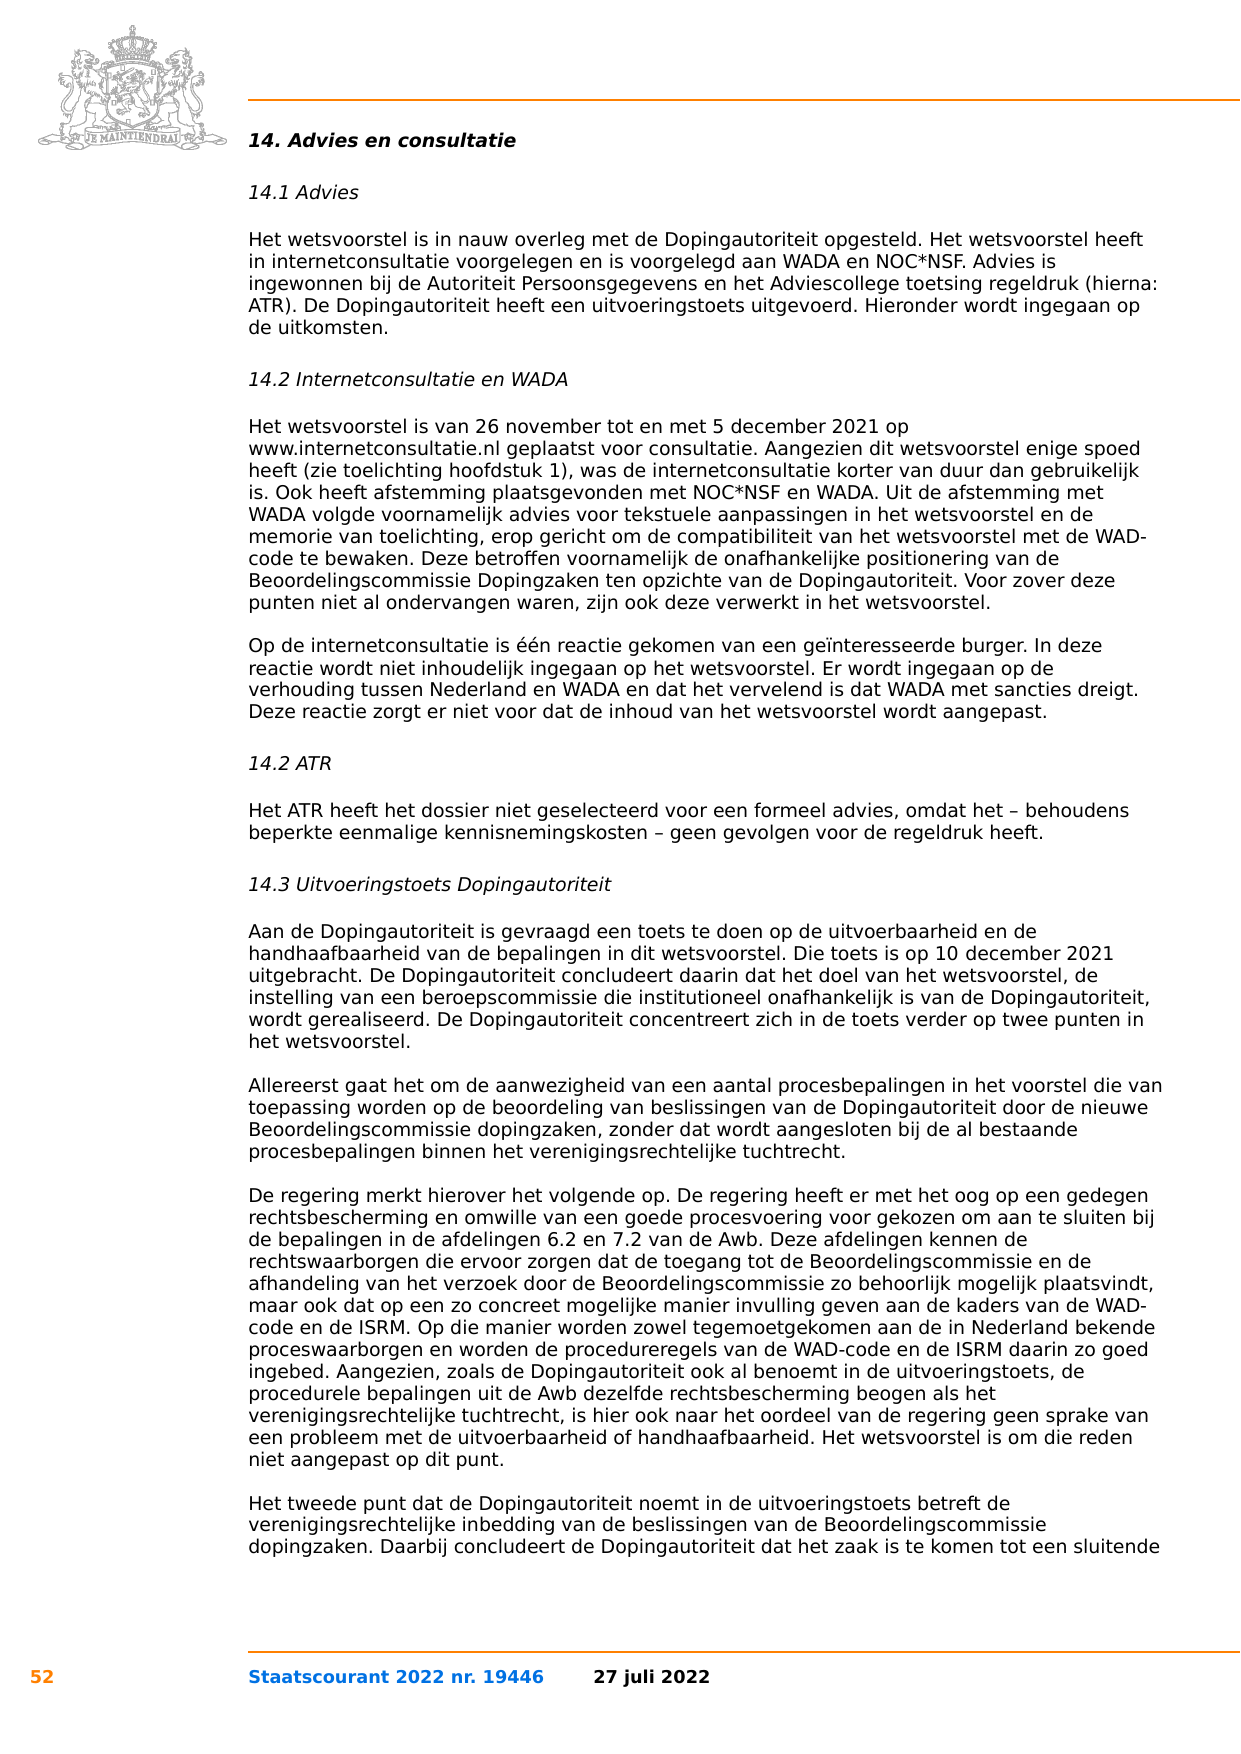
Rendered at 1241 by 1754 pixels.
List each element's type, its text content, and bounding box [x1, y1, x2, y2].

text Het tweede punt dat de Dopingautoriteit noemt in de uitvoeringstoets betreft de verenigingsrechtelijke inbedding van de beslissingen van de Beoordelingscommissie dopingzaken. Daarbij concludeert de Dopingautoriteit dat het zaak is te komen tot een sluitende [248, 1492, 1163, 1558]
text Het wetsvoorstel is van 26 november tot en met 5 december 2021 op www.internetconsultatie.nl geplaatst voor consultatie. Aangezien dit wetsvoorstel enige spoed heeft (zie toelichting hoofdstuk 1), was de internetconsultatie korter van duur dan gebruikelijk is. Ook heeft afstemming plaatsgevonden met NOC*NSF en WADA. Uit de afstemming met WADA volgde voornamelijk advies voor tekstuele aanpassingen in het wetsvoorstel en de memorie van toelichting, erop gericht om de compatibiliteit van het wetsvoorstel met de WAD-code te bewaken. Deze betroffen voornamelijk de onafhankelijke positionering van de Beoordelingscommissie Dopingzaken ten opzichte van de Dopingautoriteit. Voor zover deze punten niet al ondervangen waren, zijn ook deze verwerkt in het wetsvoorstel. [248, 416, 1163, 613]
picture [38, 25, 227, 150]
text Op de internetconsultatie is één reactie gekomen van een geïnteresseerde burger. In deze reactie wordt niet inhoudelijk ingegaan op het wetsvoorstel. Er wordt ingegaan op de verhouding tussen Nederland en WADA en dat het vervelend is dat WADA met sancties dreigt. Deze reactie zorgt er niet voor dat de inhoud van het wetsvoorstel wordt aangepast. [248, 635, 1163, 723]
text Allereerst gaat het om de aanwezigheid van een aantal procesbepalingen in het voorstel die van toepassing worden op de beoordeling van beslissingen van de Dopingautoriteit door de nieuwe Beoordelingscommissie dopingzaken, zonder dat wordt aangesloten bij de al bestaande procesbepalingen binnen het verenigingsrechtelijke tuchtrecht. [248, 1075, 1163, 1163]
subtitle 14.2 Internetconsultatie en WADA [248, 369, 1163, 391]
subtitle 14.2 ATR [248, 753, 1163, 775]
subtitle 14. Advies en consultatie [248, 130, 1163, 152]
text De regering merkt hierover het volgende op. De regering heeft er met het oog op een gedegen rechtsbescherming en omwille van een goede procesvoering voor gekozen om aan te sluiten bij de bepalingen in de afdelingen 6.2 en 7.2 van de Awb. Deze afdelingen kennen de rechtswaarborgen die ervoor zorgen dat de toegang tot de Beoordelingscommissie en de afhandeling van het verzoek door de Beoordelingscommissie zo behoorlijk mogelijk plaatsvindt, maar ook dat op een zo concreet mogelijke manier invulling geven aan de kaders van de WAD-code en de ISRM. Op die manier worden zowel tegemoetgekomen aan de in Nederland bekende proceswaarborgen en worden de procedureregels van de WAD-code en de ISRM daarin zo goed ingebed. Aangezien, zoals de Dopingautoriteit ook al benoemt in de uitvoeringstoets, de procedurele bepalingen uit de Awb dezelfde rechtsbescherming beogen als het verenigingsrechtelijke tuchtrecht, is hier ook naar het oordeel van de regering geen sprake van een probleem met de uitvoerbaarheid of handhaafbaarheid. Het wetsvoorstel is om die reden niet aangepast op dit punt. [248, 1185, 1163, 1471]
text Het wetsvoorstel is in nauw overleg met de Dopingautoriteit opgesteld. Het wetsvoorstel heeft in internetconsultatie voorgelegen en is voorgelegd aan WADA en NOC*NSF. Advies is ingewonnen bij de Autoriteit Persoonsgegevens en het Adviescollege toetsing regeldruk (hierna: ATR). De Dopingautoriteit heeft een uitvoeringstoets uitgevoerd. Hieronder wordt ingegaan op de uitkomsten. [248, 229, 1163, 339]
subtitle 14.3 Uitvoeringstoets Dopingautoriteit [248, 874, 1163, 896]
text Aan de Dopingautoriteit is gevraagd een toets te doen op de uitvoerbaarheid en de handhaafbaarheid van de bepalingen in dit wetsvoorstel. Die toets is op 10 december 2021 uitgebracht. De Dopingautoriteit concludeert daarin dat het doel van het wetsvoorstel, de instelling van een beroepscommissie die institutioneel onafhankelijk is van de Dopingautoriteit, wordt gerealiseerd. De Dopingautoriteit concentreert zich in de toets verder op twee punten in het wetsvoorstel. [248, 921, 1163, 1053]
subtitle 14.1 Advies [248, 182, 1163, 204]
text Het ATR heeft het dossier niet geselecteerd voor een formeel advies, omdat het – behoudens beperkte eenmalige kennisnemingskosten – geen gevolgen voor de regeldruk heeft. [248, 800, 1163, 844]
